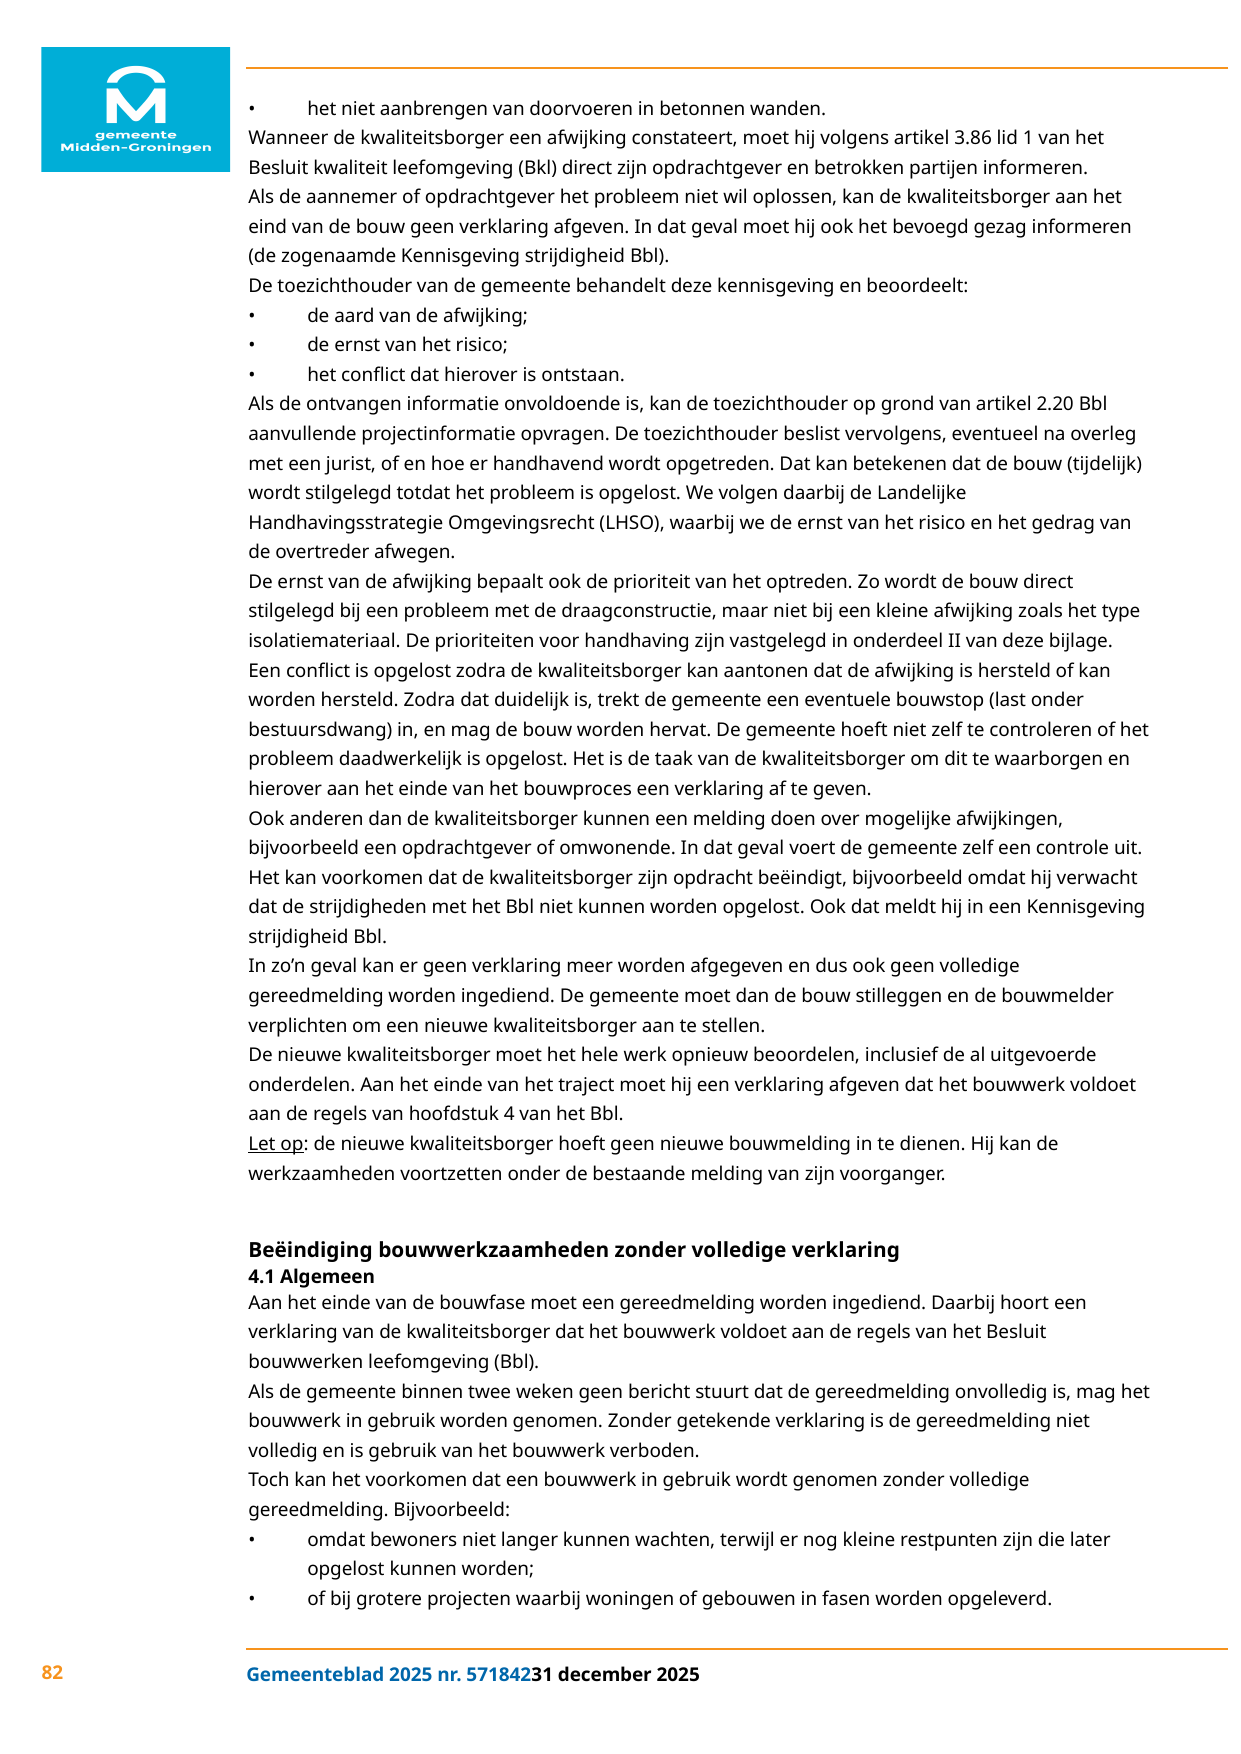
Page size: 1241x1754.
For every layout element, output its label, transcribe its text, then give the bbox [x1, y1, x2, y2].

list het conflict dat hierover is ontstaan. [248, 361, 1152, 387]
text Het kan voorkomen dat de kwaliteitsborger zijn opdracht beëindigt, bijvoorbeeld omdat hij verwacht dat de strijdigheden met het Bbl niet kunnen worden opgelost. Ook dat meldt hij in een Kennisgeving strijdigheid Bbl. [248, 864, 1152, 949]
text De nieuwe kwaliteitsborger moet het hele werk opnieuw beoordelen, inclusief de al uitgevoerde onderdelen. Aan het einde van het traject moet hij een verklaring afgeven dat het bouwwerk voldoet aan de regels van hoofdstuk 4 van het Bbl. [248, 1041, 1152, 1126]
list de aard van de afwijking; [248, 302, 1152, 328]
text De toezichthouder van de gemeente behandelt deze kennisgeving en beoordeelt: [248, 272, 1152, 298]
list of bij grotere projecten waarbij woningen of gebouwen in fasen worden opgeleverd. [248, 1585, 1152, 1611]
text Beëindiging bouwwerkzaamheden zonder volledige verklaring [248, 1235, 1152, 1263]
text Als de aannemer of opdrachtgever het probleem niet wil oplossen, kan de kwaliteitsborger aan het eind van de bouw geen verklaring afgeven. In dat geval moet hij ook het bevoegd gezag informeren (de zogenaamde Kennisgeving strijdigheid Bbl). [248, 183, 1152, 268]
text Let op: de nieuwe kwaliteitsborger hoeft geen nieuwe bouwmelding in te dienen. Hij kan de werkzaamheden voortzetten onder de bestaande melding van zijn voorganger. [248, 1130, 1152, 1186]
text De ernst van de afwijking bepaalt ook de prioriteit van het optreden. Zo wordt de bouw direct stilgelegd bij een probleem met de draagconstructie, maar niet bij een kleine afwijking zoals het type isolatiemateriaal. De prioriteiten voor handhaving zijn vastgelegd in onderdeel II van deze bijlage. [248, 568, 1152, 653]
text Aan het einde van de bouwfase moet een gereedmelding worden ingediend. Daarbij hoort een verklaring van de kwaliteitsborger dat het bouwwerk voldoet aan de regels van het Besluit bouwwerken leefomgeving (Bbl). [248, 1289, 1152, 1374]
text Een conflict is opgelost zodra de kwaliteitsborger kan aantonen dat de afwijking is hersteld of kan worden hersteld. Zodra dat duidelijk is, trekt de gemeente een eventuele bouwstop (last onder bestuursdwang) in, en mag de bouw worden hervat. De gemeente hoeft niet zelf te controleren of het probleem daadwerkelijk is opgelost. Het is de taak van de kwaliteitsborger om dit te waarborgen en hierover aan het einde van het bouwproces een verklaring af te geven. [248, 657, 1152, 801]
text Als de gemeente binnen twee weken geen bericht stuurt dat de gereedmelding onvolledig is, mag het bouwwerk in gebruik worden genomen. Zonder getekende verklaring is de gereedmelding niet volledig en is gebruik van het bouwwerk verboden. [248, 1378, 1152, 1463]
text Wanneer de kwaliteitsborger een afwijking constateert, moet hij volgens artikel 3.86 lid 1 van het Besluit kwaliteit leefomgeving (Bkl) direct zijn opdrachtgever en betrokken partijen informeren. [248, 124, 1152, 180]
picture [184, 146, 190, 153]
text 4.1 Algemeen [248, 1263, 1152, 1289]
text Ook anderen dan de kwaliteitsborger kunnen een melding doen over mogelijke afwijkingen, bijvoorbeeld een opdrachtgever of omwonende. In dat geval voert de gemeente zelf een controle uit. [248, 805, 1152, 860]
list de ernst van het risico; [248, 331, 1152, 357]
picture [108, 66, 164, 82]
text Als de ontvangen informatie onvoldoende is, kan de toezichthouder op grond van artikel 2.20 Bbl aanvullende projectinformatie opvragen. De toezichthouder beslist vervolgens, eventueel na overleg met een jurist, of en hoe er handhavend wordt opgetreden. Dat kan betekenen dat de bouw (tijdelijk) wordt stilgelegd totdat het probleem is opgelost. We volgen daarbij de Landelijke Handhavingsstrategie Omgevingsrecht (LHSO), waarbij we de ernst van het risico en het gedrag van de overtreder afwegen. [248, 391, 1152, 564]
list omdat bewoners niet langer kunnen wachten, terwijl er nog kleine restpunten zijn die later opgelost kunnen worden; [248, 1526, 1152, 1581]
text Toch kan het voorkomen dat een bouwwerk in gebruik wordt genomen zonder volledige gereedmelding. Bijvoorbeeld: [248, 1467, 1152, 1522]
picture [107, 89, 165, 122]
text In zo’n geval kan er geen verklaring meer worden afgegeven en dus ook geen volledige gereedmelding worden ingediend. De gemeente moet dan de bouw stilleggen en de bouwmelder verplichten om een nieuwe kwaliteitsborger aan te stellen. [248, 953, 1152, 1038]
list het niet aanbrengen van doorvoeren in betonnen wanden. [248, 95, 1152, 121]
